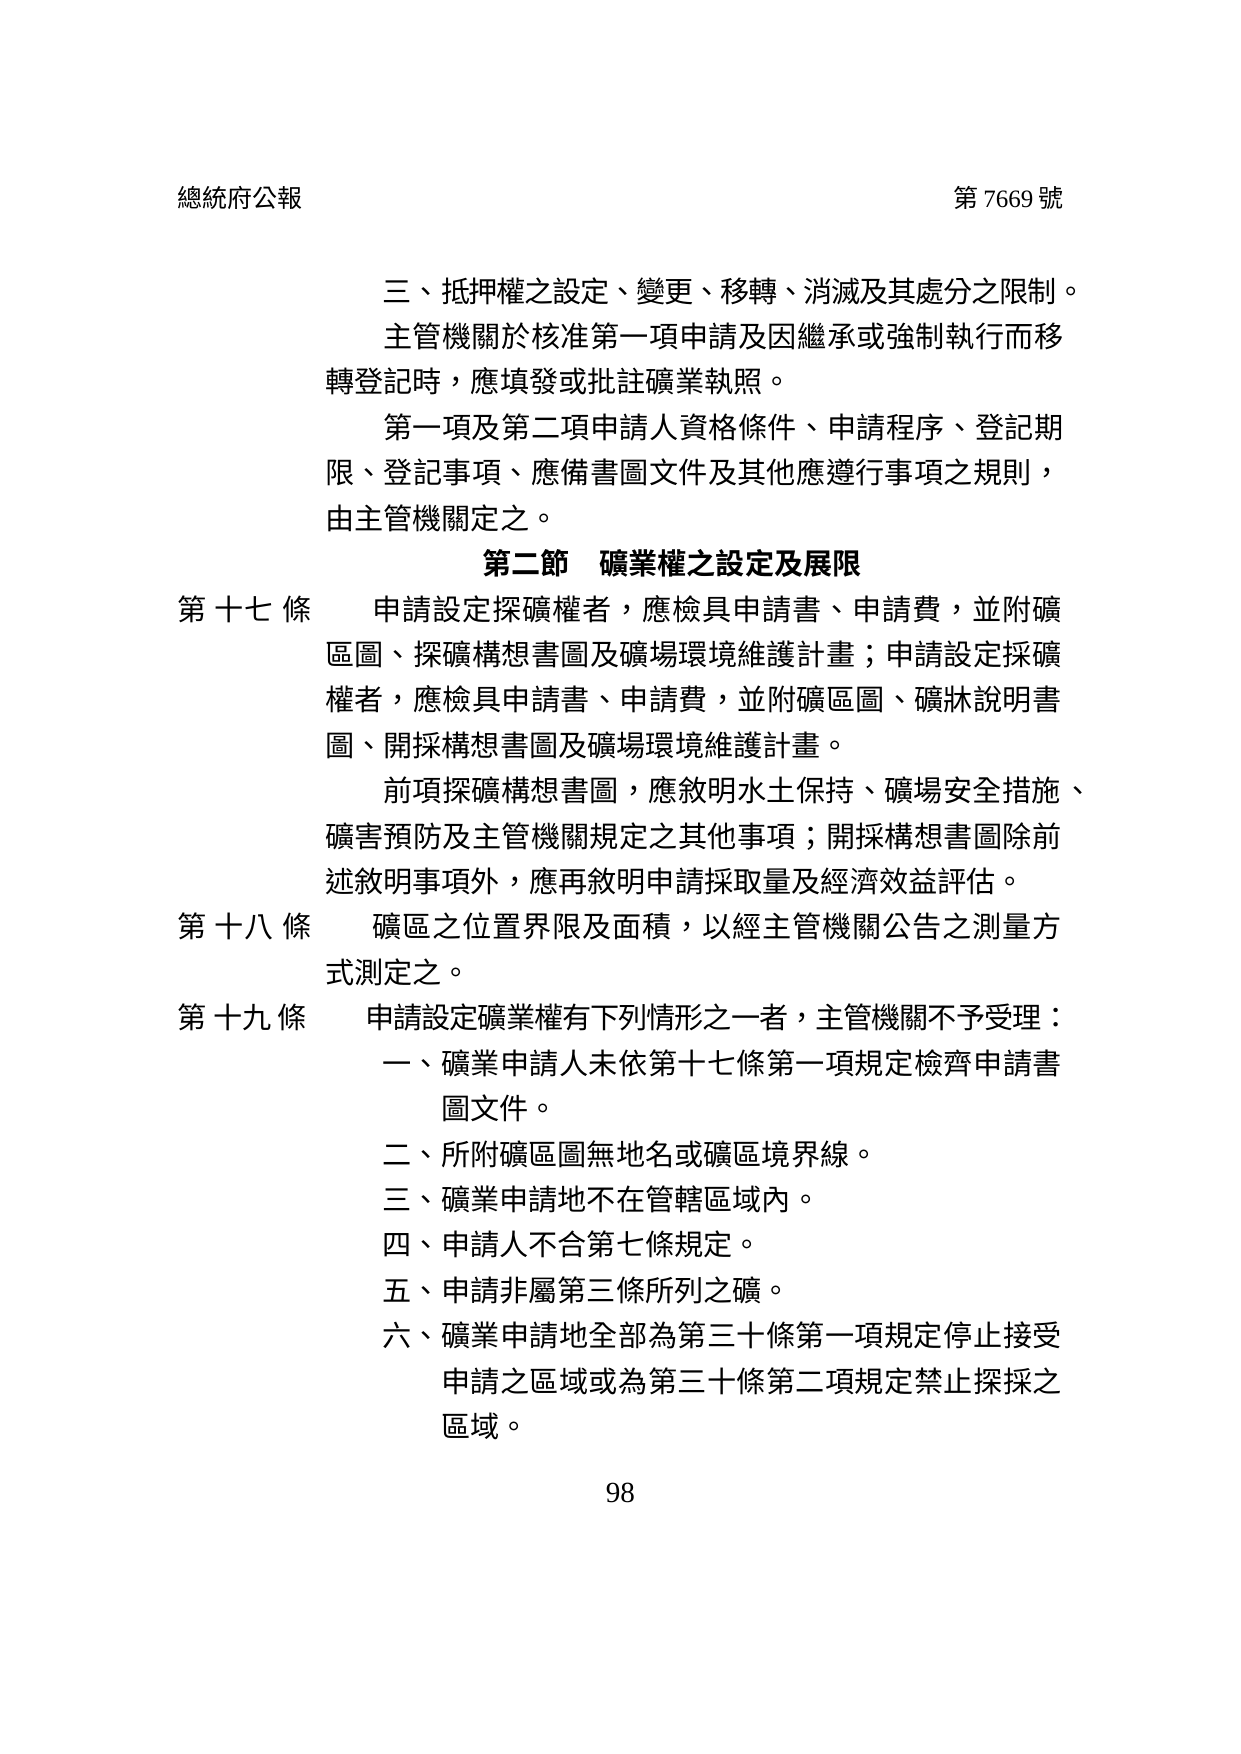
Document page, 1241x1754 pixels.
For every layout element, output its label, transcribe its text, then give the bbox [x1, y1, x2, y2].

text 六、 礦業申請地全部為第三十條第一項規定停止接受申請之區域或為第三十條第二項規定禁止探採之區域。 [382, 1310, 1063, 1447]
text 主管機關於核准第一項申請及因繼承或強制執行而移轉登記時，應填發或批註礦業執照。 [325, 311, 1063, 402]
text 第 十七 條 申請設定探礦權者，應檢具申請書、申請費，並附礦區圖、探礦構想書圖及礦場環境維護計畫；申請設定採礦權者，應檢具申請書、申請費，並附礦區圖、礦牀說明書圖、開採構想書圖及礦場環境維護計畫。 [177, 584, 1063, 765]
text 前項探礦構想書圖，應敘明水土保持、礦場安全措施、礦害預防及主管機關規定之其他事項；開採構想書圖除前述敘明事項外，應再敘明申請採取量及經濟效益評估。 [325, 765, 1063, 902]
text 五、 申請非屬第三條所列之礦。 [382, 1265, 1063, 1310]
text 四、 申請人不合第七條規定。 [382, 1219, 1063, 1265]
text 第 十九 條 申請設定礦業權有下列情形之一者，主管機關不予受理： [177, 992, 1063, 1038]
text 二、 所附礦區圖無地名或礦區境界線。 [382, 1129, 1063, 1174]
text 一、 礦業申請人未依第十七條第一項規定檢齊申請書圖文件。 [382, 1038, 1063, 1129]
text 第一項及第二項申請人資格條件、申請程序、登記期限、登記事項、應備書圖文件及其他應遵行事項之規則，由主管機關定之。 [325, 402, 1063, 538]
text 第 十八 條 礦區之位置界限及面積，以經主管機關公告之測量方式測定之。 [177, 902, 1063, 992]
text 三、 抵押權之設定、變更、移轉、消滅及其處分之限制。 [382, 266, 1063, 311]
text 第二節 礦業權之設定及展限 [482, 538, 1063, 584]
text 三、 礦業申請地不在管轄區域內。 [382, 1174, 1063, 1219]
